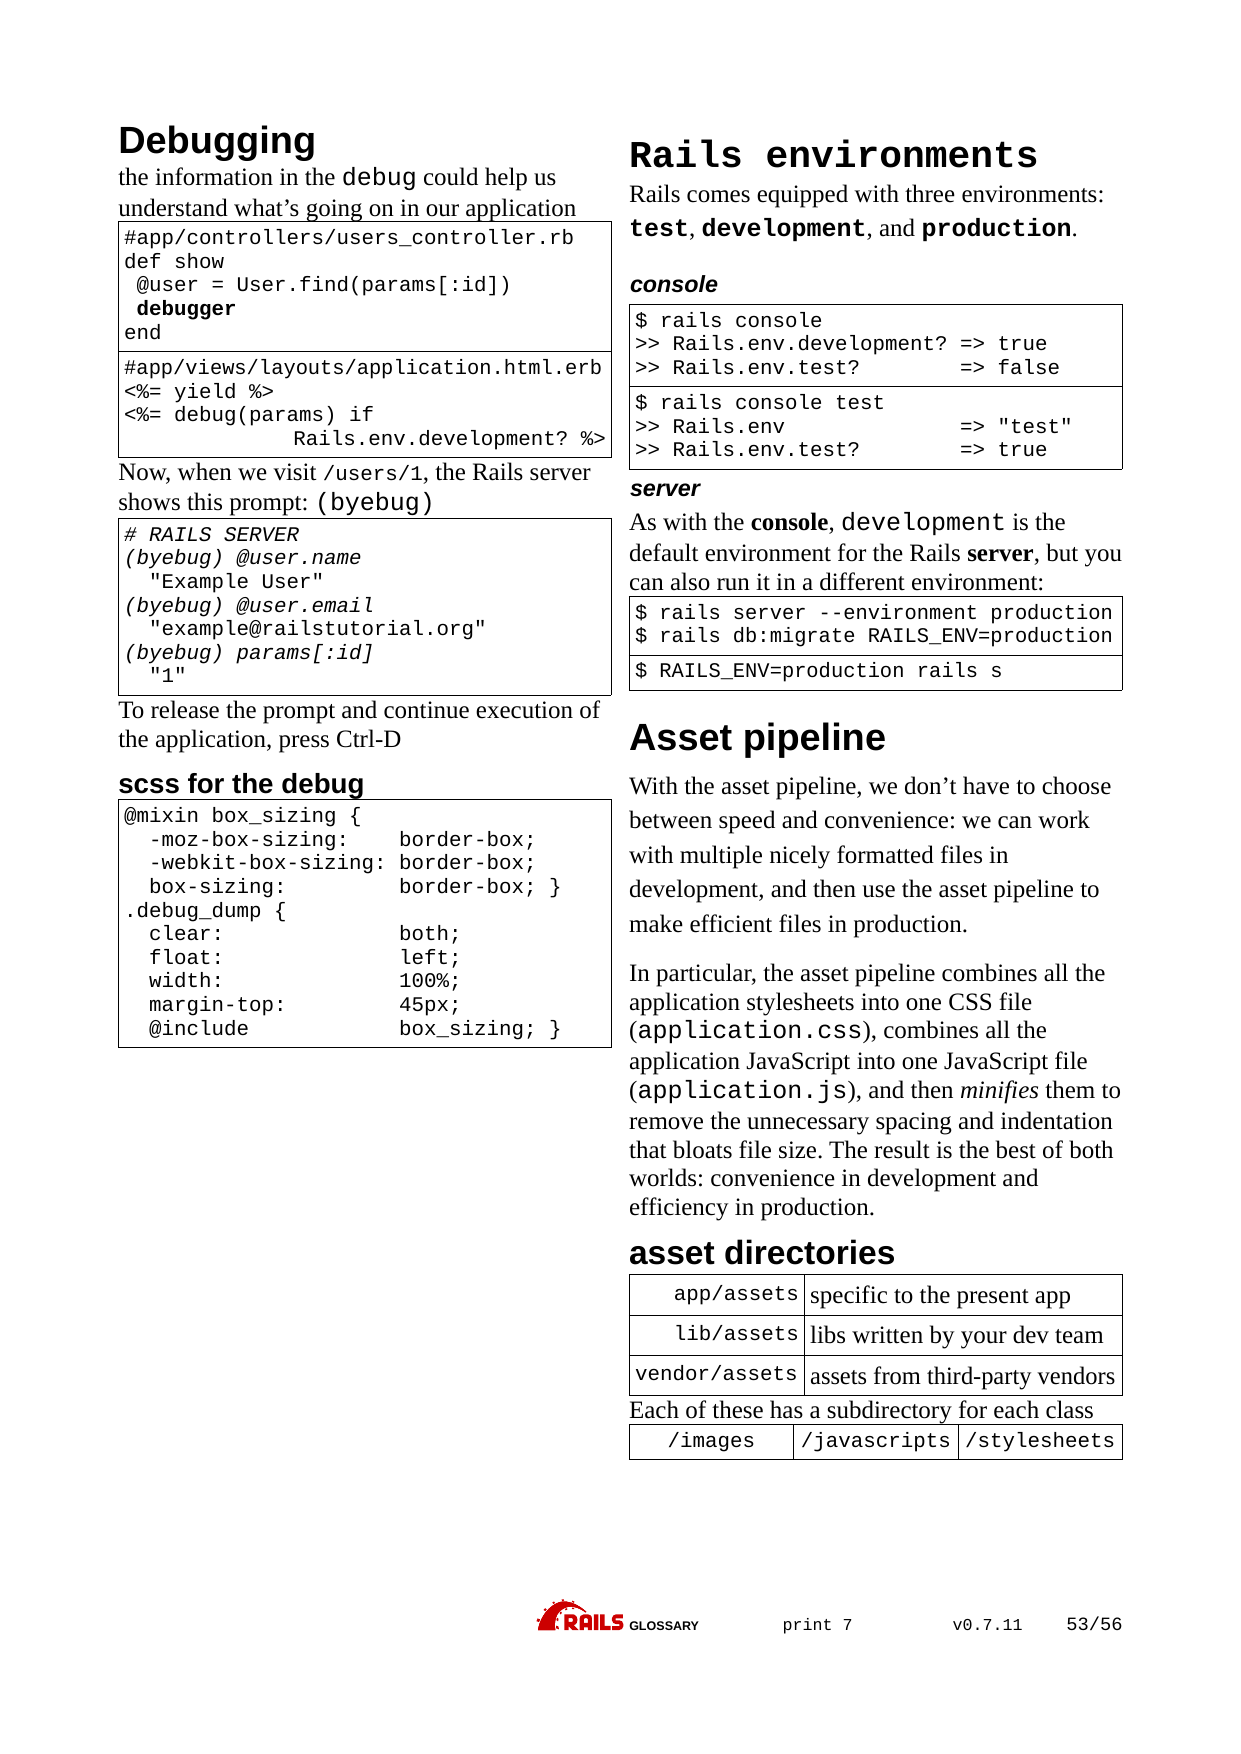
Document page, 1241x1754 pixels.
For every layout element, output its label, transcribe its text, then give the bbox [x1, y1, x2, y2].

table_header /stylesheets [959, 1425, 1122, 1459]
subtitle Debugging [118, 118, 611, 162]
table_header @mixin box_sizing { -moz-box-sizing: border-box; -webkit-box-sizing: border-box; box-sizing: border-box; } .debug_dump { clear: both; float: left; width: 100%; margin-top: 45px; @include box_sizing; } [119, 800, 611, 1047]
text Now, when we visit /users/1, the Rails server shows this prompt: (byebug) [118, 458, 611, 518]
table_cell assets from third-party vendors [805, 1356, 1122, 1395]
table_header $ rails console >> Rails.env.development? => true >> Rails.env.test? => false [630, 305, 1122, 386]
subtitle Asset pipeline [629, 715, 1122, 759]
text As with the console, development is the default environment for the Rails server, but you can also run it in a different environment: [629, 507, 1122, 596]
subtitle console [630, 271, 1122, 298]
subtitle asset directories [629, 1233, 1122, 1271]
text Rails comes equipped with three environments: test, development, and production. [629, 179, 1122, 244]
table_header $ rails server --environment production $ rails db:migrate RAILS_ENV=production [630, 597, 1122, 655]
table_cell $ RAILS_ENV=production rails s [630, 656, 1122, 690]
table_header # RAILS SERVER (byebug) @user.name "Example User" (byebug) @user.email "example@railstutorial.org" (byebug) params[:id] "1" [119, 519, 611, 695]
text To release the prompt and continue execution of the application, press Ctrl-D [118, 696, 611, 752]
table_cell #app/views/layouts/application.html.erb <%= yield %> <%= debug(params) if Rails.env.development? %> [119, 352, 611, 457]
text In particular, the asset pipeline combines all the application stylesheets into one CSS file (application.css), combines all the application JavaScript into one JavaScript file (application.js), and then minifies them to remove the unnecessary spacing and indentation that bloats file size. The result is the best of both worlds: convenience in development and efficiency in production. [629, 958, 1122, 1221]
table_cell $ rails console test >> Rails.env => "test" >> Rails.env.test? => true [630, 387, 1122, 469]
subtitle Rails environments [629, 136, 1122, 179]
table_cell vendor/assets [630, 1356, 804, 1395]
table_header /images [630, 1425, 793, 1459]
text With the asset pipeline, we don’t have to choose between speed and convenience: we can work with multiple nicely formatted files in development, and then use the asset pipeline to make efficient files in production. [629, 771, 1122, 938]
text the information in the debug could help us understand what’s going on in our application [118, 162, 611, 221]
table_header #app/controllers/users_controller.rb def show @user = User.find(params[:id]) debugger end [119, 222, 611, 351]
table_cell lib/assets [630, 1316, 804, 1355]
table_header app/assets [630, 1275, 804, 1315]
table_cell libs written by your dev team [805, 1316, 1122, 1355]
subtitle server [630, 475, 1122, 502]
text Each of these has a subdirectory for each class [629, 1396, 1122, 1424]
subtitle scss for the debug [118, 767, 611, 799]
table_header /javascripts [794, 1425, 958, 1459]
table_header specific to the present app [805, 1275, 1122, 1315]
